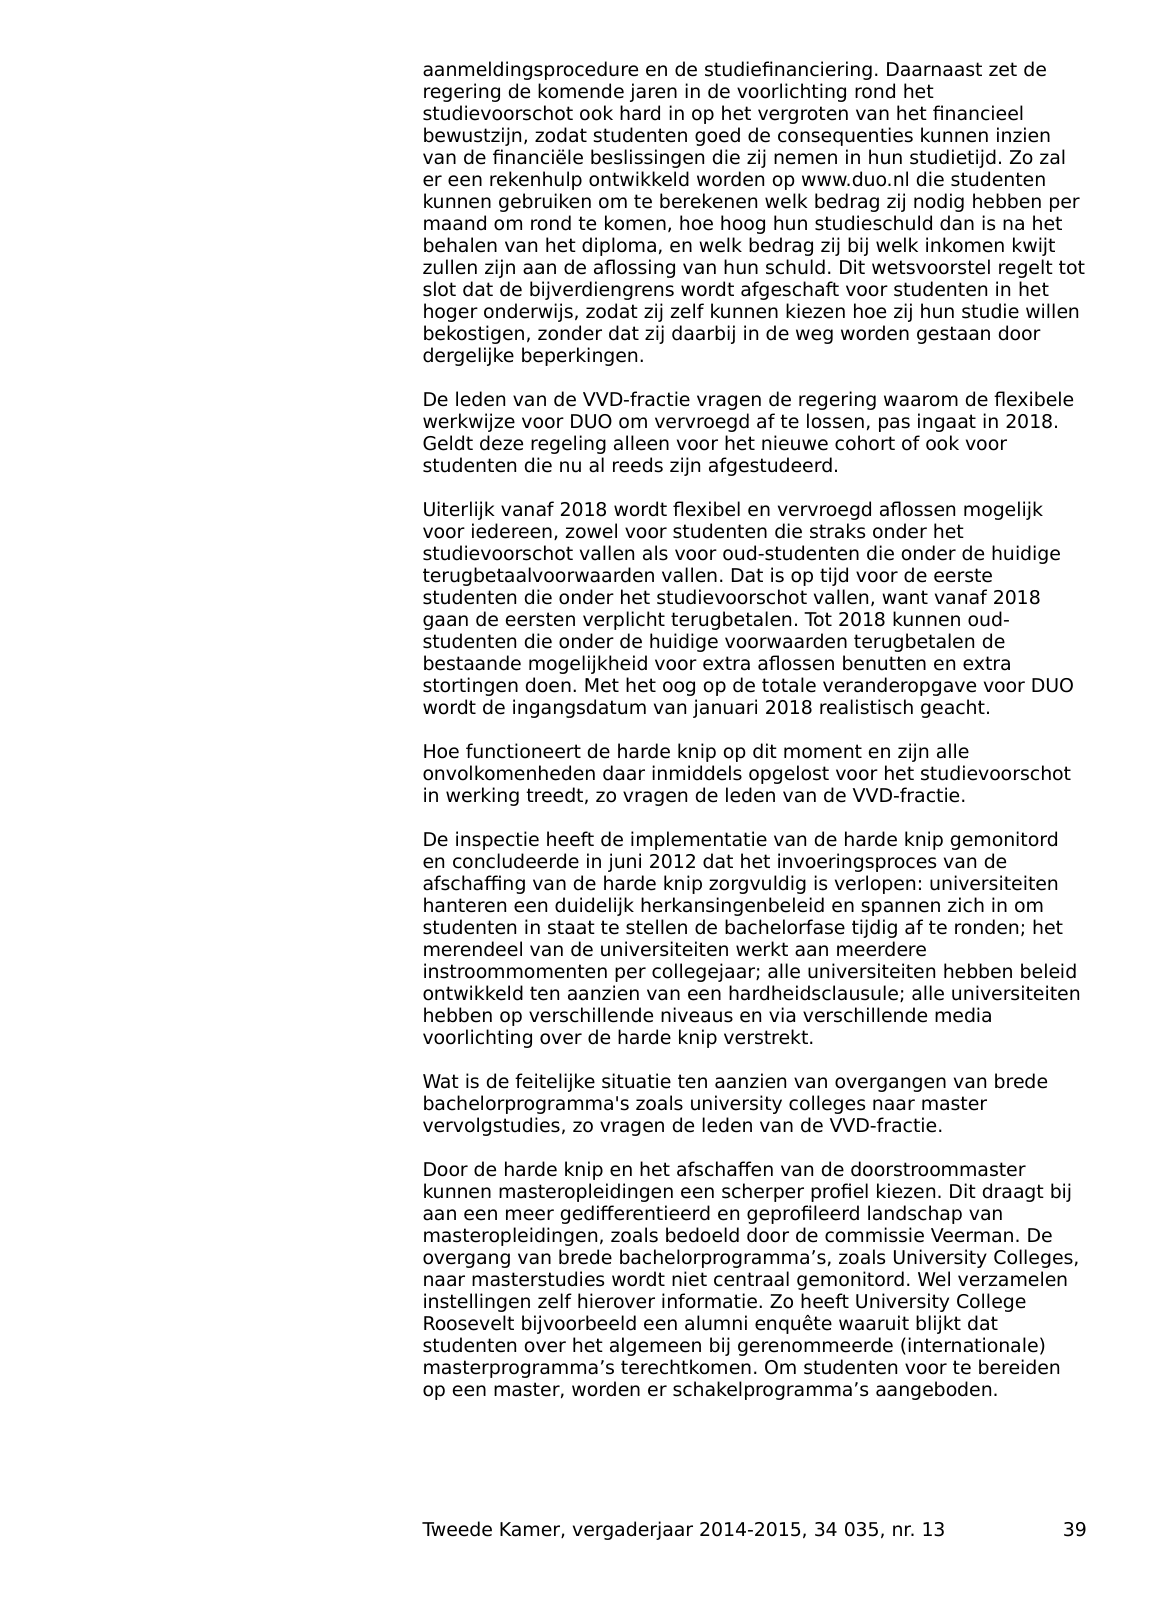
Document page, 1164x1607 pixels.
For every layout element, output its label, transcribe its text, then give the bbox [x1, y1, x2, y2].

text Hoe functioneert de harde knip op dit moment en zijn alle onvolkomenheden daar inmiddels opgelost voor het studievoorschot in werking treedt, zo vragen de leden van de VVD-fractie. [422, 741, 1087, 807]
text De leden van de VVD-fractie vragen de regering waarom de flexibele werkwijze voor DUO om vervroegd af te lossen, pas ingaat in 2018. Geldt deze regeling alleen voor het nieuwe cohort of ook voor studenten die nu al reeds zijn afgestudeerd. [422, 389, 1087, 477]
text Door de harde knip en het afschaffen van de doorstroommaster kunnen masteropleidingen een scherper profiel kiezen. Dit draagt bij aan een meer gedifferentieerd en geprofileerd landschap van masteropleidingen, zoals bedoeld door de commissie Veerman. De overgang van brede bachelorprogramma’s, zoals University Colleges, naar masterstudies wordt niet centraal gemonitord. Wel verzamelen instellingen zelf hierover informatie. Zo heeft University College Roosevelt bijvoorbeeld een alumni enquête waaruit blijkt dat studenten over het algemeen bij gerenommeerde (internationale) masterprogramma’s terechtkomen. Om studenten voor te bereiden op een master, worden er schakelprogramma’s aangeboden. [422, 1159, 1087, 1401]
text Wat is de feitelijke situatie ten aanzien van overgangen van brede bachelorprogramma's zoals university colleges naar master vervolgstudies, zo vragen de leden van de VVD-fractie. [422, 1071, 1087, 1137]
text De inspectie heeft de implementatie van de harde knip gemonitord en concludeerde in juni 2012 dat het invoeringsproces van de afschaffing van de harde knip zorgvuldig is verlopen: universiteiten hanteren een duidelijk herkansingenbeleid en spannen zich in om studenten in staat te stellen de bachelorfase tijdig af te ronden; het merendeel van de universiteiten werkt aan meerdere instroommomenten per collegejaar; alle universiteiten hebben beleid ontwikkeld ten aanzien van een hardheidsclausule; alle universiteiten hebben op verschillende niveaus en via verschillende media voorlichting over de harde knip verstrekt. [422, 829, 1087, 1049]
text aanmeldingsprocedure en de studiefinanciering. Daarnaast zet de regering de komende jaren in de voorlichting rond het studievoorschot ook hard in op het vergroten van het financieel bewustzijn, zodat studenten goed de consequenties kunnen inzien van de financiële beslissingen die zij nemen in hun studietijd. Zo zal er een rekenhulp ontwikkeld worden op www.duo.nl die studenten kunnen gebruiken om te berekenen welk bedrag zij nodig hebben per maand om rond te komen, hoe hoog hun studieschuld dan is na het behalen van het diploma, en welk bedrag zij bij welk inkomen kwijt zullen zijn aan de aflossing van hun schuld. Dit wetsvoorstel regelt tot slot dat de bijverdiengrens wordt afgeschaft voor studenten in het hoger onderwijs, zodat zij zelf kunnen kiezen hoe zij hun studie willen bekostigen, zonder dat zij daarbij in de weg worden gestaan door dergelijke beperkingen. [422, 59, 1087, 367]
text Uiterlijk vanaf 2018 wordt flexibel en vervroegd aflossen mogelijk voor iedereen, zowel voor studenten die straks onder het studievoorschot vallen als voor oud-studenten die onder de huidige terugbetaalvoorwaarden vallen. Dat is op tijd voor de eerste studenten die onder het studievoorschot vallen, want vanaf 2018 gaan de eersten verplicht terugbetalen. Tot 2018 kunnen oud-studenten die onder de huidige voorwaarden terugbetalen de bestaande mogelijkheid voor extra aflossen benutten en extra stortingen doen. Met het oog op de totale veranderopgave voor DUO wordt de ingangsdatum van januari 2018 realistisch geacht. [422, 499, 1087, 719]
